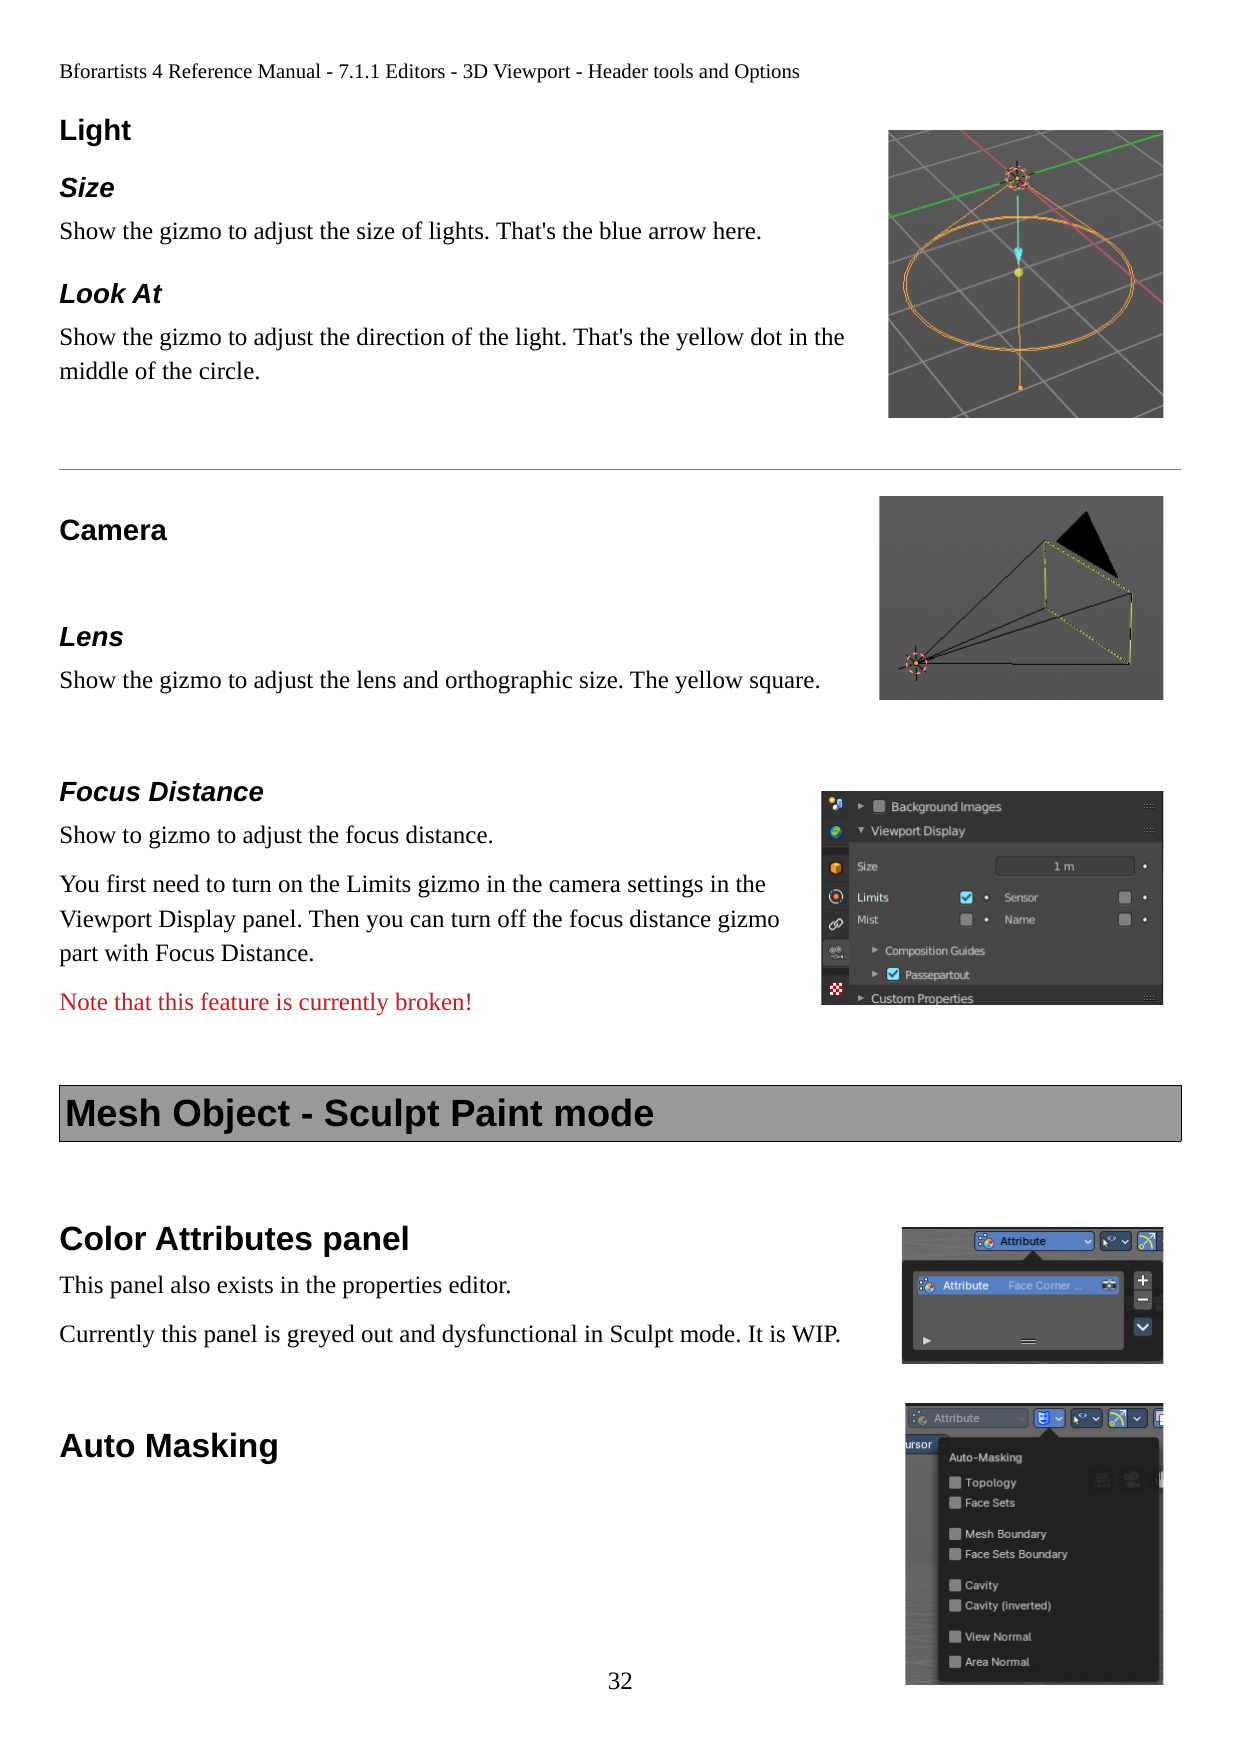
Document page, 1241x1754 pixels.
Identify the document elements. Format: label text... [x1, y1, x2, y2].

text Show the gizmo to adjust the lens and orthographic size. The yellow square. [59, 665, 879, 694]
text You first need to turn on the Limits gizmo in the camera settings in the Viewport Display panel. Then you can turn off the focus distance gizmo part with Focus Distance. [59, 869, 821, 967]
subtitle Focus Distance [59, 776, 1181, 808]
picture [905, 1403, 1164, 1685]
picture [888, 130, 1164, 418]
text Note that this feature is currently broken! [59, 987, 1181, 1016]
subtitle [1164, 1426, 1181, 1465]
text Show the gizmo to adjust the direction of the light. That's the yellow dot in the middle of the circle. [59, 322, 888, 385]
subtitle Color Attributes panel [59, 1219, 1181, 1258]
subtitle Light [59, 113, 1181, 146]
picture [879, 496, 1164, 700]
subtitle [1164, 621, 1181, 653]
text This panel also exists in the properties editor. [59, 1270, 901, 1299]
subtitle Auto Masking [59, 1426, 905, 1465]
text Show the gizmo to adjust the size of lights. That's the blue arrow here. [59, 216, 888, 244]
table_header Mesh Object - Sculpt Paint mode [60, 1086, 1181, 1141]
subtitle Look At [59, 277, 888, 309]
text Currently this panel is greyed out and dysfunctional in Sculpt mode. It is WIP. [59, 1319, 901, 1348]
picture [901, 1227, 1164, 1364]
picture [821, 791, 1164, 1005]
subtitle Camera [59, 513, 879, 547]
subtitle Size [59, 171, 888, 203]
subtitle [1164, 277, 1181, 309]
text Show to gizmo to adjust the focus distance. [59, 820, 821, 849]
subtitle [1164, 171, 1181, 203]
subtitle Lens [59, 621, 879, 653]
subtitle [1164, 513, 1181, 547]
